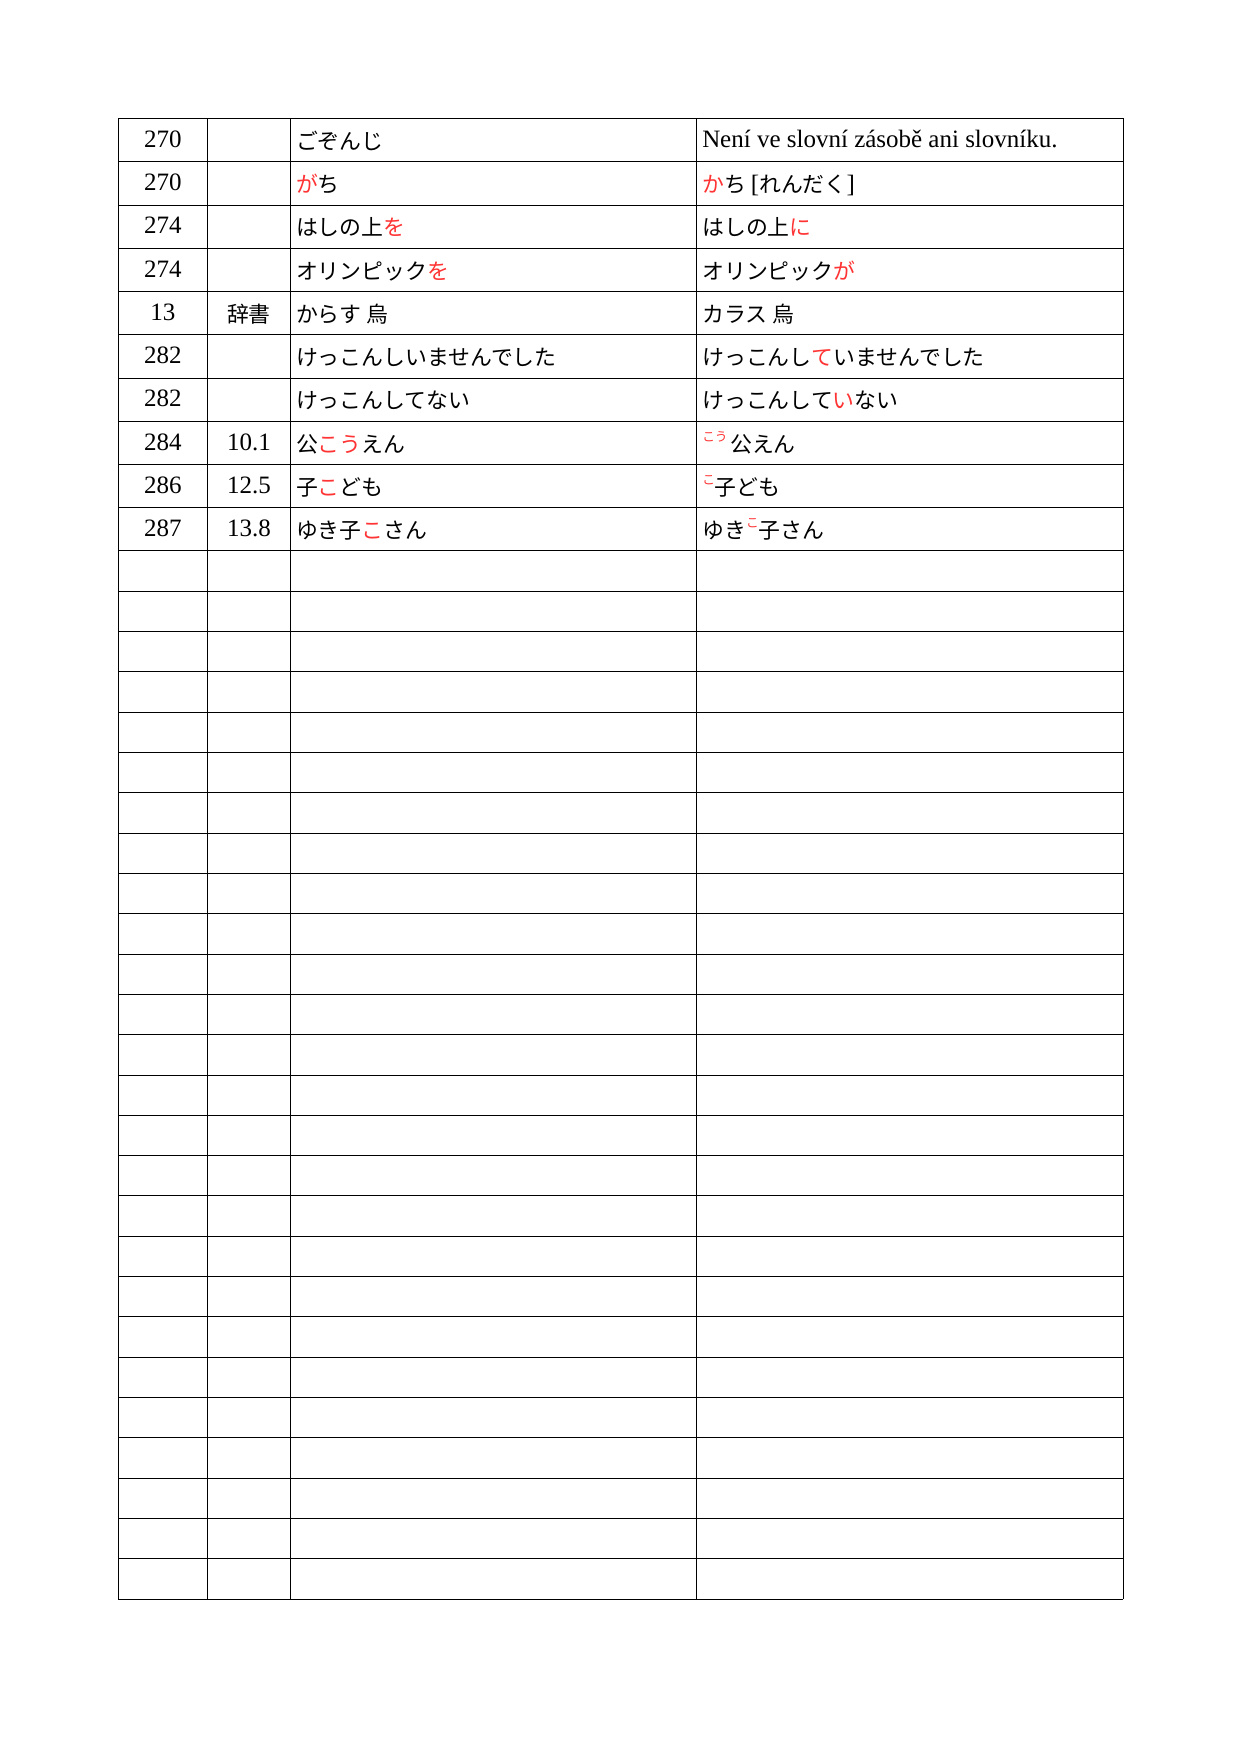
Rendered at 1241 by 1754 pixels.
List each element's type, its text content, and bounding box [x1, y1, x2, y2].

table_cell [291, 632, 696, 671]
table_cell [119, 1317, 207, 1357]
table_cell [208, 592, 290, 631]
table_cell [119, 1237, 207, 1276]
table_cell [119, 713, 207, 752]
table_cell [697, 1317, 1123, 1357]
table_cell [119, 1519, 207, 1558]
table_cell [697, 753, 1123, 792]
table_cell [697, 1237, 1123, 1276]
table_cell [119, 793, 207, 833]
table_cell [119, 955, 207, 994]
table_cell [291, 1519, 696, 1558]
table_cell [208, 1196, 290, 1236]
table_cell 282 [119, 335, 207, 377]
table_cell [697, 632, 1123, 671]
table_cell 274 [119, 249, 207, 291]
table_cell [119, 632, 207, 671]
table_cell [119, 1076, 207, 1115]
table_cell [119, 834, 207, 873]
table_cell [291, 592, 696, 631]
table_cell [291, 672, 696, 712]
table_cell [208, 1559, 290, 1598]
table_cell 284 [119, 422, 207, 464]
table_cell はしの上に [697, 206, 1123, 248]
table_cell [697, 995, 1123, 1034]
table_cell [208, 632, 290, 671]
table_cell [208, 1317, 290, 1357]
table_cell オリンピックを [291, 249, 696, 291]
table_cell 274 [119, 206, 207, 248]
table_cell [208, 672, 290, 712]
table_cell ゆき子こさん [291, 508, 696, 550]
table_cell [697, 1559, 1123, 1598]
table_cell [119, 1277, 207, 1316]
table_cell [208, 1076, 290, 1115]
table_cell がち [291, 162, 696, 204]
table_cell はしの上を [291, 206, 696, 248]
table_cell けっこんしていませんでした [697, 335, 1123, 377]
table_cell [208, 335, 290, 377]
table_cell [208, 379, 290, 421]
table_cell [291, 1116, 696, 1155]
table_cell [119, 995, 207, 1034]
table_cell Není ve slovní zásobě ani slovníku. [697, 119, 1123, 161]
table_cell オリンピックが [697, 249, 1123, 291]
table_cell [697, 1076, 1123, 1115]
table_cell [119, 1358, 207, 1397]
table_cell [208, 1398, 290, 1437]
table_cell [697, 834, 1123, 873]
table_cell 270 [119, 119, 207, 161]
table_cell [697, 1519, 1123, 1558]
table_cell [697, 1156, 1123, 1195]
table_cell [697, 1277, 1123, 1316]
table_cell [291, 834, 696, 873]
table_cell [697, 713, 1123, 752]
table_cell [697, 1479, 1123, 1518]
table_cell [119, 672, 207, 712]
table_cell [119, 1398, 207, 1437]
table_cell [208, 162, 290, 204]
table_cell [119, 1559, 207, 1598]
table_cell [208, 713, 290, 752]
table_cell [119, 1196, 207, 1236]
table_cell [291, 1277, 696, 1316]
table_cell [208, 1237, 290, 1276]
table_cell [119, 1116, 207, 1155]
table_cell [208, 1358, 290, 1397]
table_cell [208, 1277, 290, 1316]
table_cell [697, 874, 1123, 913]
table_cell 282 [119, 379, 207, 421]
table_cell 13.8 [208, 508, 290, 550]
table_cell [291, 995, 696, 1034]
table_cell 子こども [291, 465, 696, 507]
table_cell [291, 1317, 696, 1357]
table_cell [291, 1479, 696, 1518]
table_cell [291, 1196, 696, 1236]
table_cell [291, 1398, 696, 1437]
table_cell かち [れんだく] [697, 162, 1123, 204]
table_cell [208, 834, 290, 873]
table_cell [697, 672, 1123, 712]
table_cell [208, 1156, 290, 1195]
table_cell ごぞんじ [291, 119, 696, 161]
table_cell [697, 914, 1123, 953]
table_cell 13 [119, 292, 207, 334]
table_cell [208, 995, 290, 1034]
table_cell [208, 874, 290, 913]
table_cell [119, 1156, 207, 1195]
table_cell [291, 874, 696, 913]
table_cell 10.1 [208, 422, 290, 464]
table_cell [208, 249, 290, 291]
table_cell こ子ども [697, 465, 1123, 507]
table_cell [208, 914, 290, 953]
table_cell [291, 1237, 696, 1276]
table_cell [208, 119, 290, 161]
table_cell [208, 206, 290, 248]
table_cell ゆきこ子さん [697, 508, 1123, 550]
table_cell [208, 1438, 290, 1478]
table_cell [208, 793, 290, 833]
table_cell [697, 1035, 1123, 1074]
table_cell [119, 1479, 207, 1518]
table_cell [697, 1358, 1123, 1397]
table_cell [119, 1438, 207, 1478]
table_cell [697, 592, 1123, 631]
table_cell [291, 793, 696, 833]
table_cell [291, 1358, 696, 1397]
table_cell [291, 955, 696, 994]
table_cell [697, 793, 1123, 833]
table_cell [208, 1479, 290, 1518]
table_cell 286 [119, 465, 207, 507]
table_cell [291, 1438, 696, 1478]
table_cell 公こうえん [291, 422, 696, 464]
table_cell [697, 551, 1123, 591]
table_cell [291, 914, 696, 953]
table_cell [119, 592, 207, 631]
table_cell [208, 955, 290, 994]
table_cell [697, 955, 1123, 994]
table_cell [119, 874, 207, 913]
table_cell [119, 914, 207, 953]
table_cell こう 公えん [697, 422, 1123, 464]
table_cell [697, 1398, 1123, 1437]
table_cell [119, 551, 207, 591]
table_cell からす 烏 [291, 292, 696, 334]
table_cell [291, 753, 696, 792]
table_cell けっこんしてない [291, 379, 696, 421]
table_cell 辞書 [208, 292, 290, 334]
table_cell [208, 753, 290, 792]
table_cell [208, 1116, 290, 1155]
table_cell 287 [119, 508, 207, 550]
table_cell [291, 1559, 696, 1598]
table_cell [291, 1156, 696, 1195]
table_cell [697, 1438, 1123, 1478]
table_cell [291, 713, 696, 752]
table_cell けっこんしていない [697, 379, 1123, 421]
table_cell [291, 1076, 696, 1115]
table_cell カラス 烏 [697, 292, 1123, 334]
table_cell [119, 753, 207, 792]
table_cell [208, 1519, 290, 1558]
table_cell 270 [119, 162, 207, 204]
table_cell [208, 1035, 290, 1074]
table_cell けっこんしいませんでした [291, 335, 696, 377]
table_cell [291, 551, 696, 591]
table_cell [119, 1035, 207, 1074]
table_cell [697, 1116, 1123, 1155]
table_cell 12.5 [208, 465, 290, 507]
table_cell [208, 551, 290, 591]
table_cell [697, 1196, 1123, 1236]
table_cell [291, 1035, 696, 1074]
